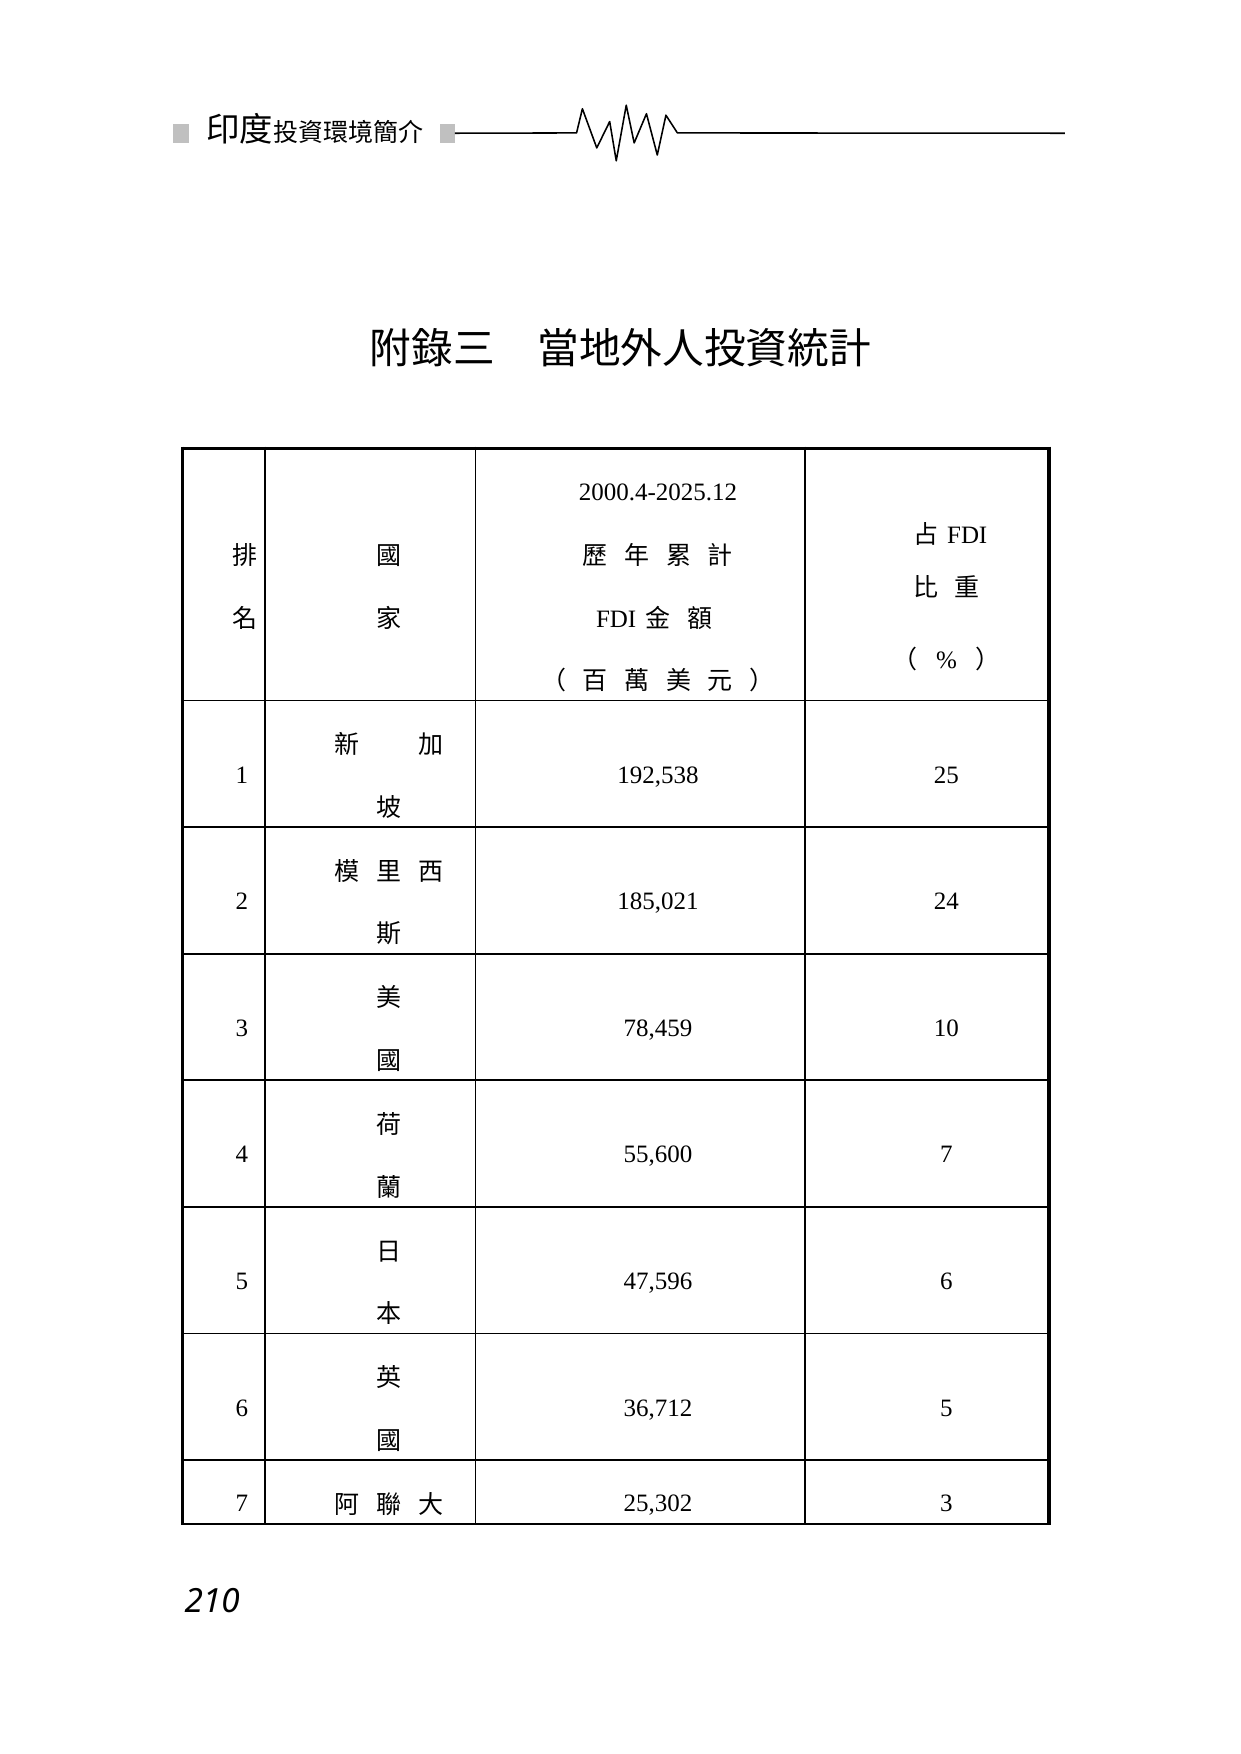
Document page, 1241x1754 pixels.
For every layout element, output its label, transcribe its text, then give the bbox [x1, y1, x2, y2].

table_cell 25 [806, 701, 1047, 826]
table_cell 美 國 [266, 955, 475, 1079]
table_cell 47,596 [476, 1208, 804, 1332]
table_cell 6 [806, 1208, 1047, 1332]
table_cell 模里西斯 [266, 828, 475, 953]
table_cell 2 [184, 828, 264, 953]
table_cell 新 加 坡 [266, 701, 475, 826]
table_cell 3 [806, 1461, 1047, 1523]
table_header 2000.4-2025.12 歷年累計 FDI金額 （百萬美元） [476, 450, 804, 700]
table_cell 7 [806, 1081, 1047, 1206]
table_cell 5 [806, 1334, 1047, 1459]
table_cell 英 國 [266, 1334, 475, 1459]
table_cell 78,459 [476, 955, 804, 1079]
table_cell 185,021 [476, 828, 804, 953]
table_cell 5 [184, 1208, 264, 1332]
table_cell 6 [184, 1334, 264, 1459]
table_header 占FDI 比重 （%） [806, 450, 1047, 700]
table_cell 阿聯大 [266, 1461, 475, 1523]
table_cell 7 [184, 1461, 264, 1523]
table_cell 36,712 [476, 1334, 804, 1459]
table_cell 1 [184, 701, 264, 826]
table_cell 4 [184, 1081, 264, 1206]
text 附錄三 當地外人投資統計 [183, 304, 1058, 366]
table_header 排名 [184, 450, 264, 700]
table_cell 10 [806, 955, 1047, 1079]
table_header 國 家 [266, 450, 475, 700]
table_cell 55,600 [476, 1081, 804, 1206]
table_cell 24 [806, 828, 1047, 953]
table_cell 荷 蘭 [266, 1081, 475, 1206]
table_cell 192,538 [476, 701, 804, 826]
table_cell 日 本 [266, 1208, 475, 1332]
table_cell 25,302 [476, 1461, 804, 1523]
table_cell 3 [184, 955, 264, 1079]
